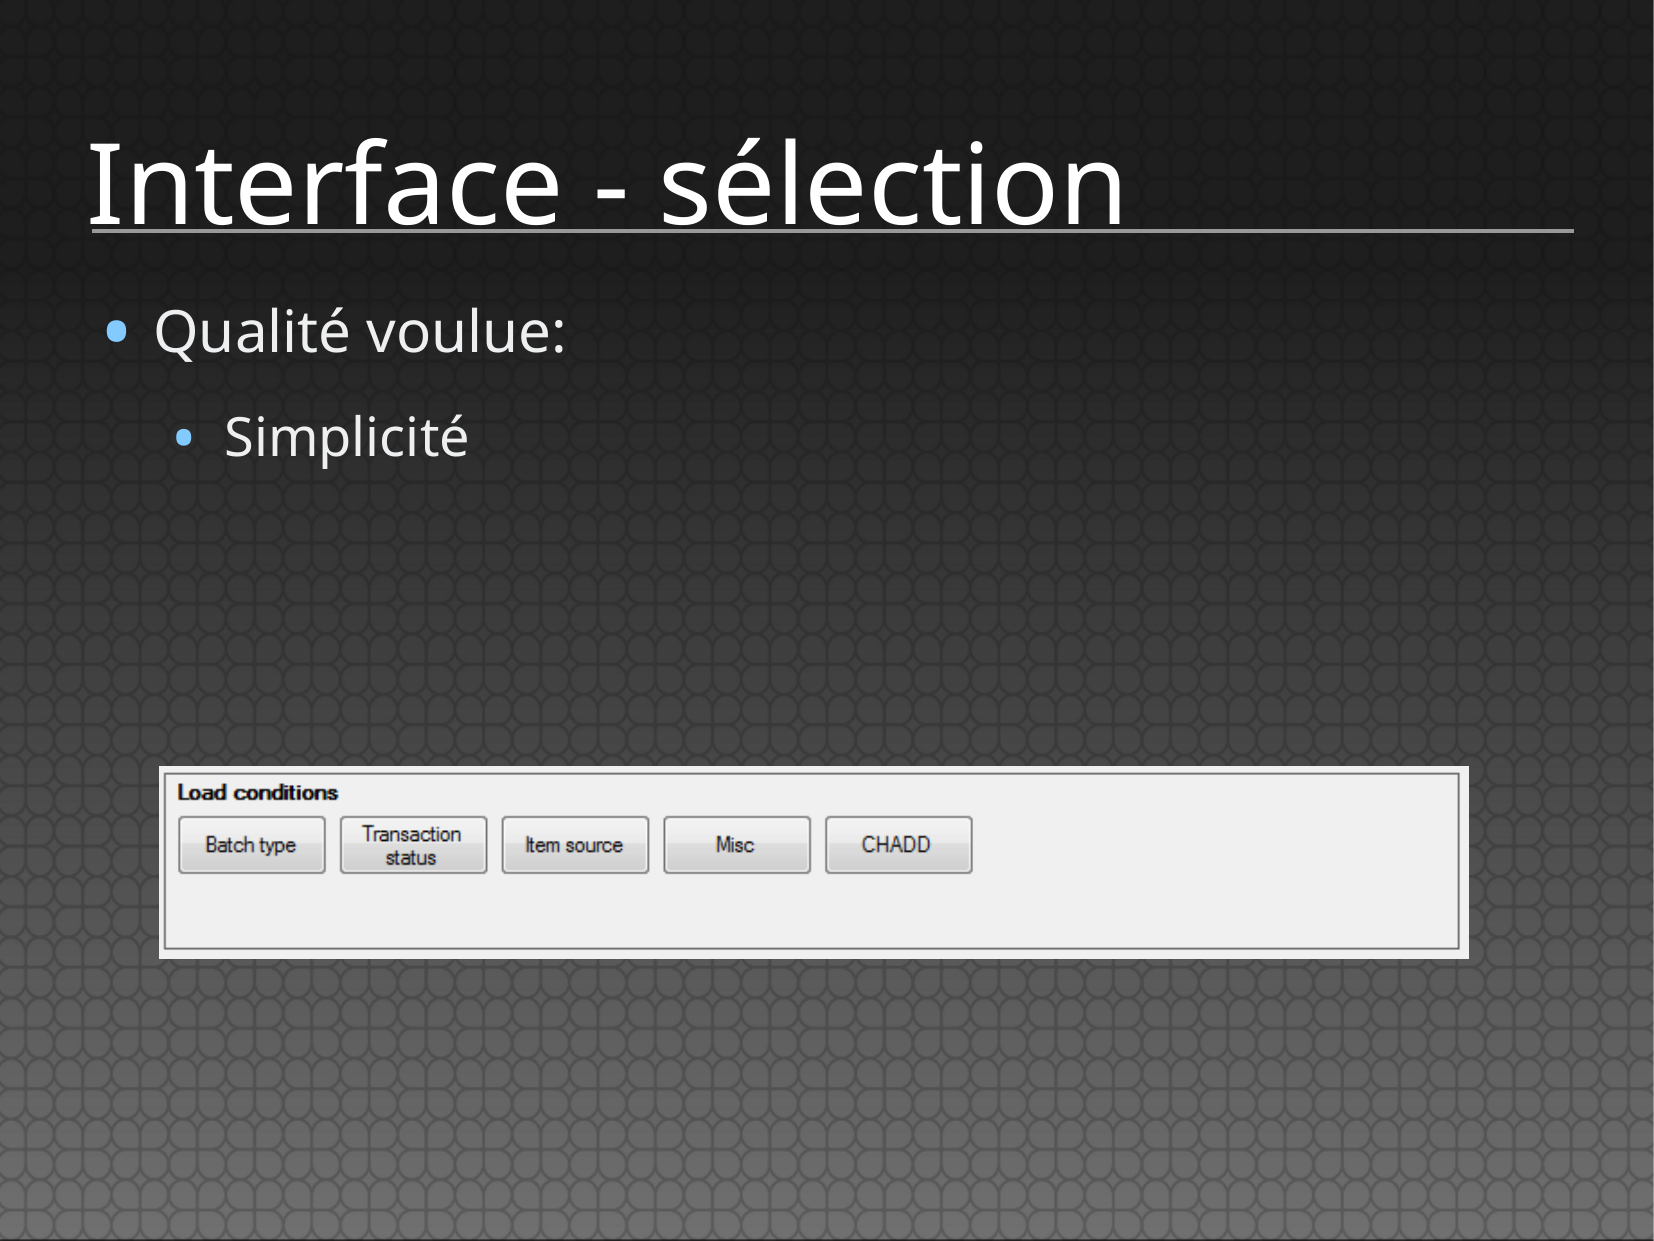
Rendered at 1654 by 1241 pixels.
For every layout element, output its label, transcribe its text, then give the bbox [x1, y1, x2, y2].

picture [0, 0, 1654, 1241]
list Qualité voulue: Simplicité [82, 290, 1571, 642]
title Interface - sélection [86, 112, 1576, 249]
